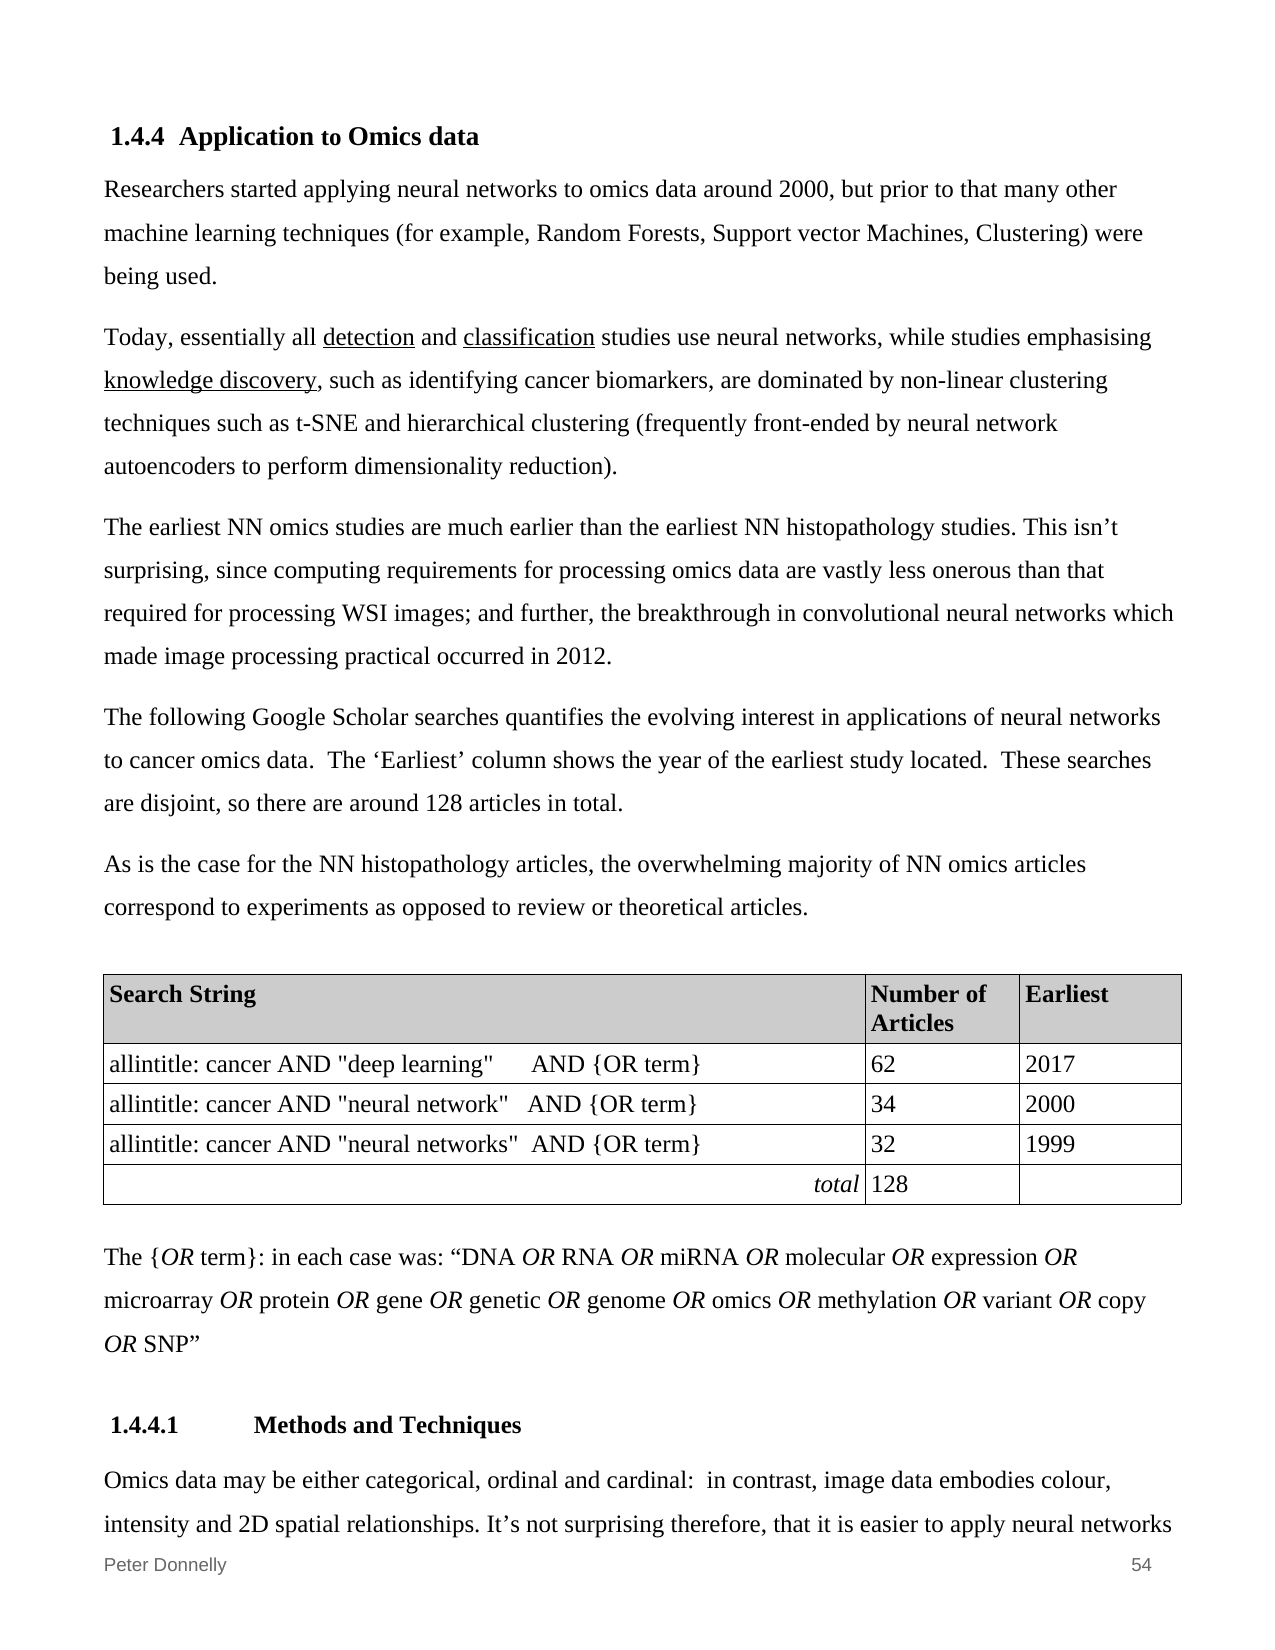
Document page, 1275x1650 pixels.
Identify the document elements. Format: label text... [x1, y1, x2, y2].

table_cell 34 [866, 1084, 1019, 1123]
table_cell 2017 [1020, 1044, 1181, 1083]
text The earliest NN omics studies are much earlier than the earliest NN histopathology studies. This isn’t surprising, since computing requirements for processing omics data are vastly less onerous than that required for processing WSI images; and further, the breakthrough in convolutional neural networks which made image processing practical occurred in 2012. [103, 512, 1181, 670]
text The {OR term}: in each case was: “DNA OR RNA OR miRNA OR molecular OR expression OR microarray OR protein OR gene OR genetic OR genome OR omics OR methylation OR variant OR copy OR SNP” [103, 1242, 1181, 1357]
text The following Google Scholar searches quantifies the evolving interest in applications of neural networks to cancer omics data. The ‘Earliest’ column shows the year of the earliest study located. These searches are disjoint, so there are around 128 articles in total. [103, 702, 1181, 817]
table_cell 62 [866, 1044, 1019, 1083]
text Omics data may be either categorical, ordinal and cardinal: in contrast, image data embodies colour, intensity and 2D spatial relationships. It’s not surprising therefore, that it is easier to apply neural networks [103, 1466, 1181, 1537]
subtitle Application to Omics data [103, 120, 1181, 151]
table_cell total [104, 1165, 865, 1204]
text Today, essentially all detection and classification studies use neural networks, while studies emphasising knowledge discovery, such as identifying cancer biomarkers, are dominated by non-linear clustering techniques such as t-SNE and hierarchical clustering (frequently front-ended by neural network autoencoders to perform dimensionality reduction). [103, 322, 1181, 480]
table_cell allintitle: cancer AND "deep learning" AND {OR term} [104, 1044, 865, 1083]
table_header Earliest [1020, 975, 1181, 1043]
table_cell 32 [866, 1125, 1019, 1164]
table_cell allintitle: cancer AND "neural network" AND {OR term} [104, 1084, 865, 1123]
text Researchers started applying neural networks to omics data around 2000, but prior to that many other machine learning techniques (for example, Random Forests, Support vector Machines, Clustering) were being used. [103, 174, 1181, 289]
table_cell allintitle: cancer AND "neural networks" AND {OR term} [104, 1125, 865, 1164]
table_header Number of Articles [866, 975, 1019, 1043]
text As is the case for the NN histopathology articles, the overwhelming majority of NN omics articles correspond to experiments as opposed to review or theoretical articles. [103, 849, 1181, 921]
table_cell 128 [866, 1165, 1019, 1204]
table_header Search String [104, 975, 865, 1043]
table_cell [1020, 1165, 1181, 1204]
table_cell 1999 [1020, 1125, 1181, 1164]
subtitle Methods and Techniques [103, 1410, 1181, 1439]
table_cell 2000 [1020, 1084, 1181, 1123]
